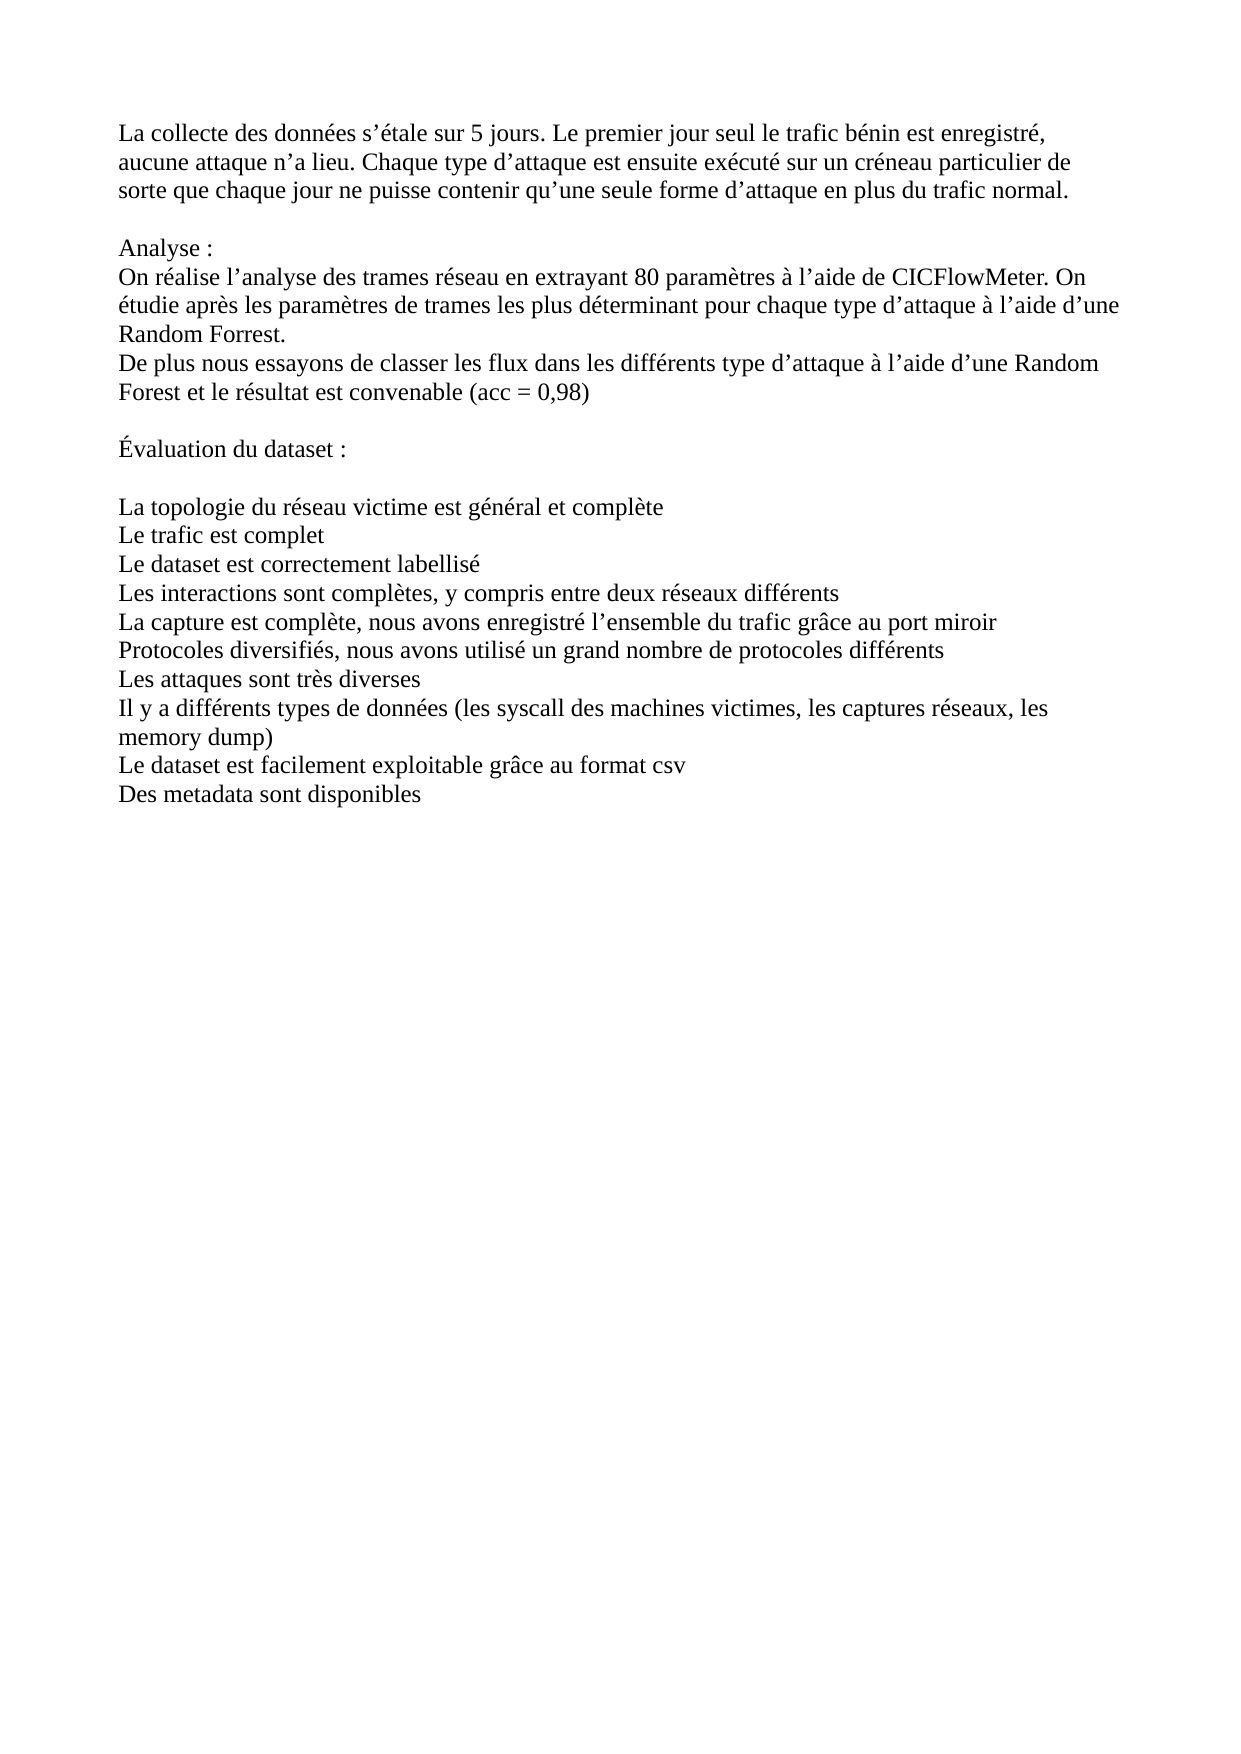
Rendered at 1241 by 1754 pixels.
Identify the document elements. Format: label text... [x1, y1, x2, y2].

text On réalise l’analyse des trames réseau en extrayant 80 paramètres à l’aide de CICFlowMeter. On étudie après les paramètres de trames les plus déterminant pour chaque type d’attaque à l’aide d’une Random Forrest. [118, 262, 1122, 348]
text Analyse : [118, 233, 1122, 262]
text De plus nous essayons de classer les flux dans les différents type d’attaque à l’aide d’une Random Forest et le résultat est convenable (acc = 0,98) [118, 348, 1122, 406]
text Les attaques sont très diverses [118, 664, 1122, 693]
text Le dataset est correctement labellisé [118, 549, 1122, 578]
text La topologie du réseau victime est général et complète [118, 492, 1122, 521]
text Les interactions sont complètes, y compris entre deux réseaux différents [118, 578, 1122, 607]
text Protocoles diversifiés, nous avons utilisé un grand nombre de protocoles différents [118, 636, 1122, 664]
text La capture est complète, nous avons enregistré l’ensemble du trafic grâce au port miroir [118, 607, 1122, 636]
text Des metadata sont disponibles [118, 779, 1122, 808]
text La collecte des données s’étale sur 5 jours. Le premier jour seul le trafic bénin est enregistré, aucune attaque n’a lieu. Chaque type d’attaque est ensuite exécuté sur un créneau particulier de sorte que chaque jour ne puisse contenir qu’une seule forme d’attaque en plus du trafic normal. [118, 118, 1122, 204]
text Le trafic est complet [118, 521, 1122, 549]
text Il y a différents types de données (les syscall des machines victimes, les captures réseaux, les memory dump) [118, 693, 1122, 751]
text Le dataset est facilement exploitable grâce au format csv [118, 751, 1122, 779]
text Évaluation du dataset : [118, 434, 1122, 463]
